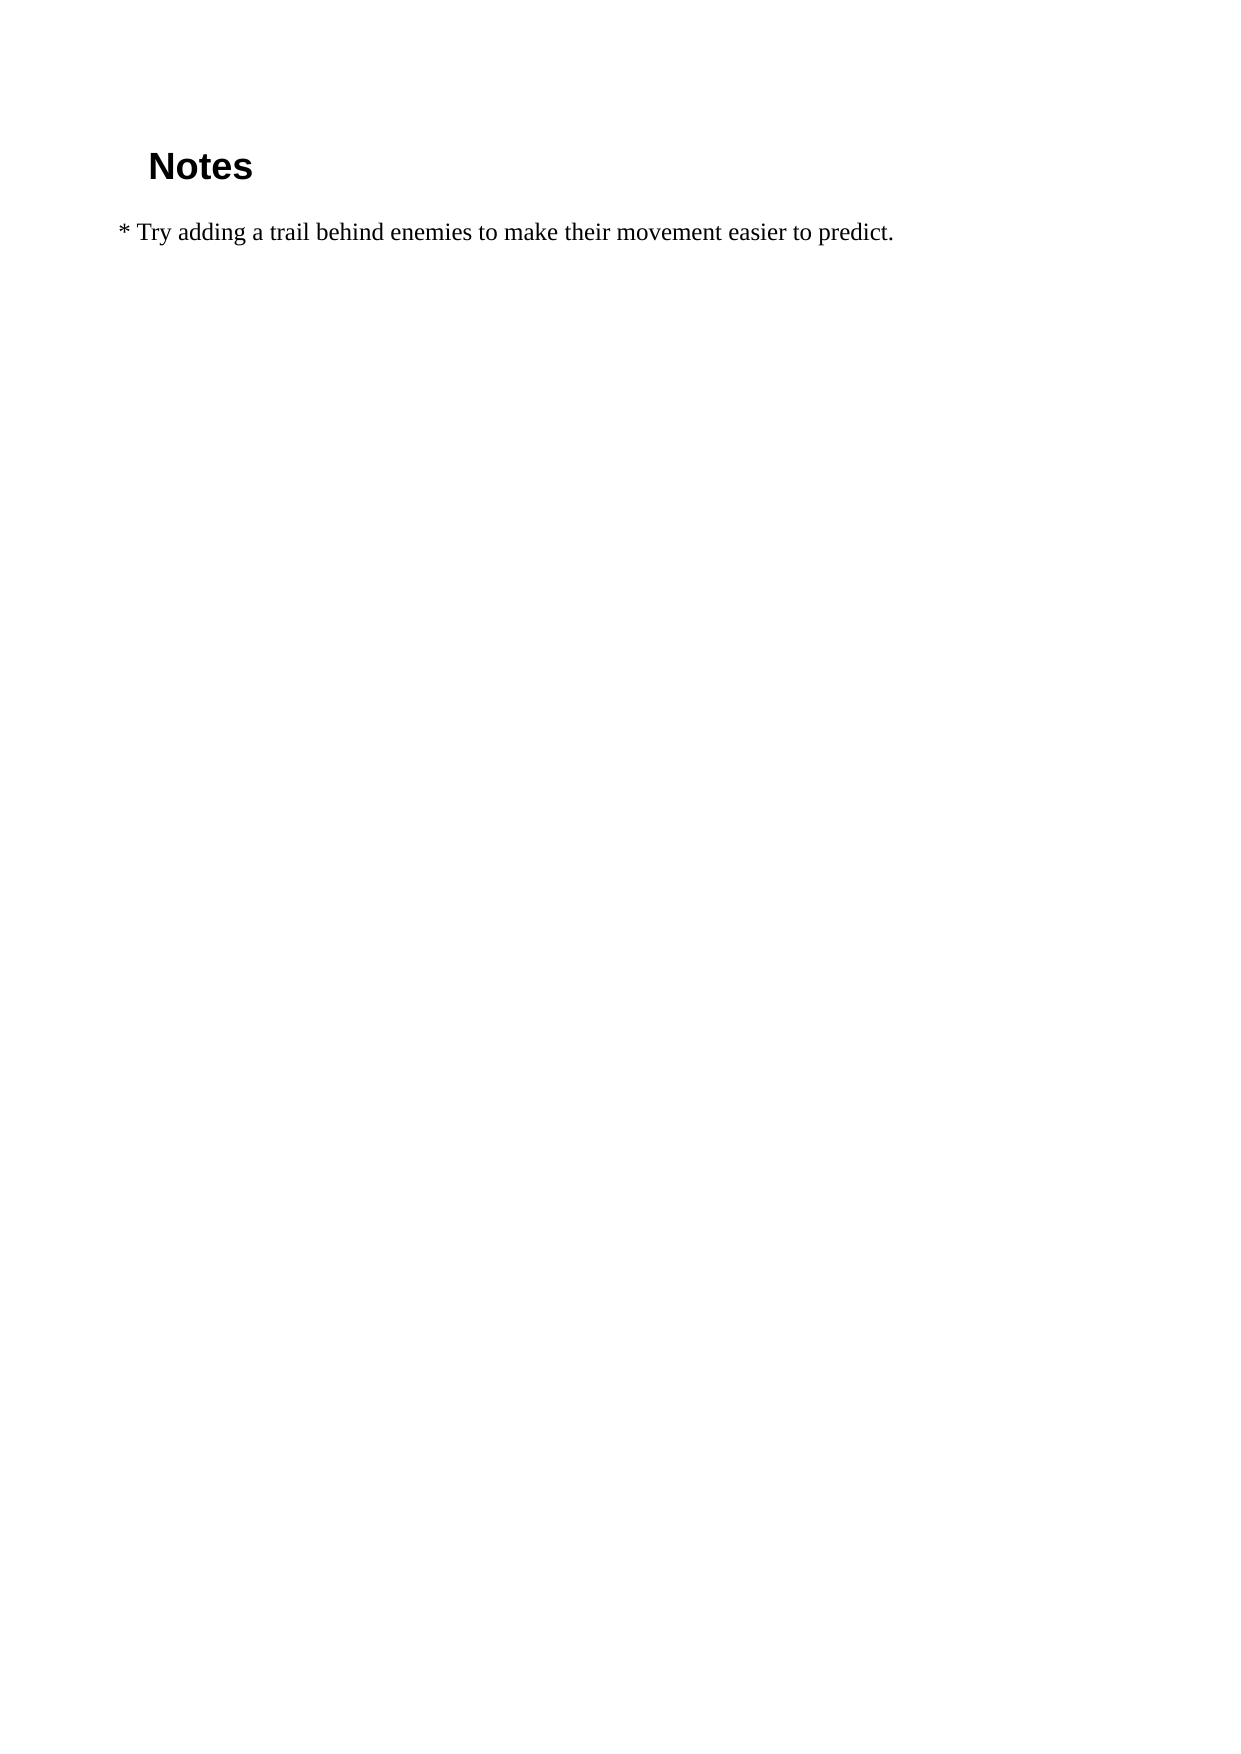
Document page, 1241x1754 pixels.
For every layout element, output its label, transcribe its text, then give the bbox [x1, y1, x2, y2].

subtitle Notes [148, 144, 1122, 187]
text * Try adding a trail behind enemies to make their movement easier to predict. [118, 217, 1122, 246]
